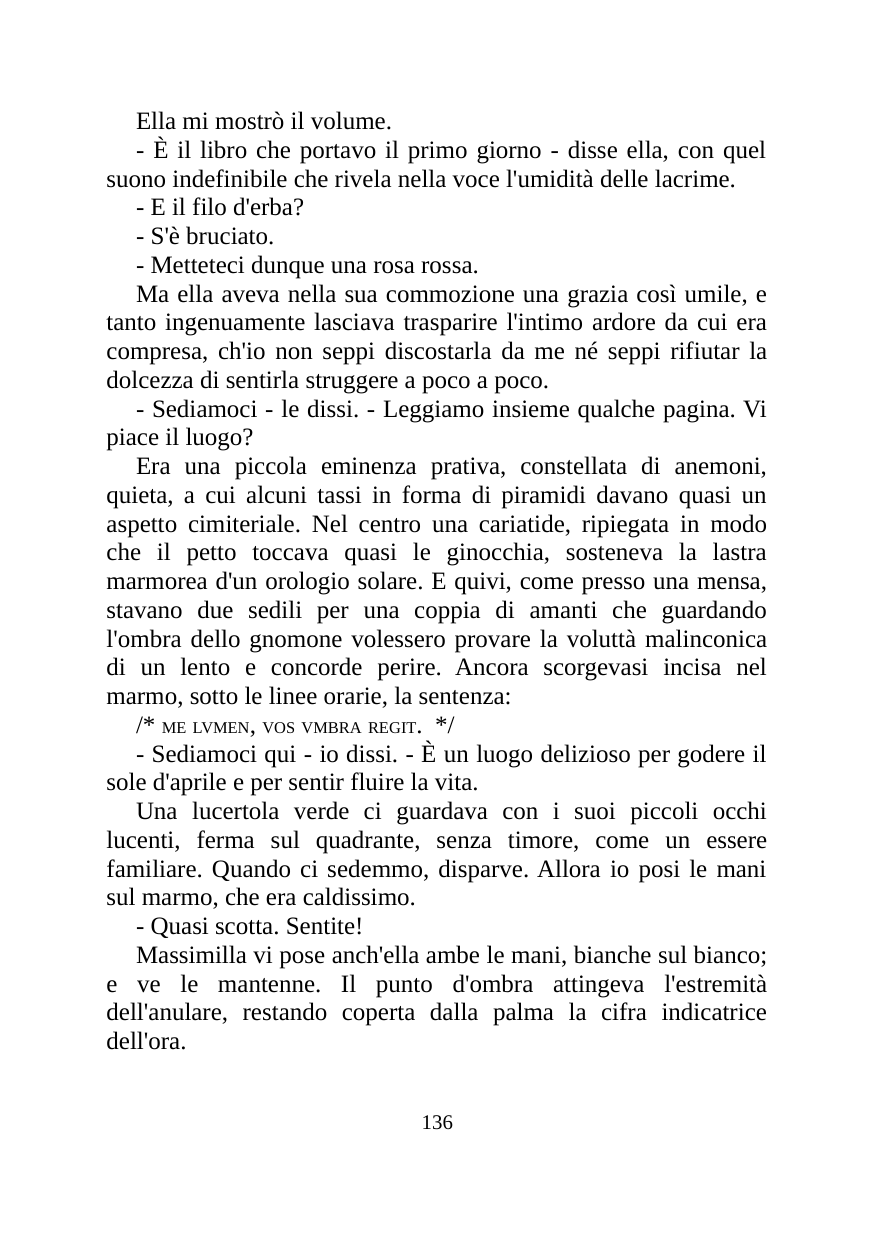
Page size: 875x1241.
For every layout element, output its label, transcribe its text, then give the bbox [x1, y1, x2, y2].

text Era una piccola eminenza prativa, constellata di anemoni, quieta, a cui alcuni tassi in forma di piramidi davano quasi un aspetto cimiteriale. Nel centro una cariatide, ripiegata in modo che il petto toccava quasi le ginocchia, sosteneva la lastra marmorea d'un orologio solare. E quivi, come presso una mensa, stavano due sedili per una coppia di amanti che guardando l'ombra dello gnomone volessero provare la voluttà malinconica di un lento e concorde perire. Ancora scorgevasi incisa nel marmo, sotto le linee orarie, la sentenza: [106, 451, 768, 710]
text Una lucertola verde ci guardava con i suoi piccoli occhi lucenti, ferma sul quadrante, senza timore, come un essere familiare. Quando ci sedemmo, disparve. Allora io posi le mani sul marmo, che era caldissimo. [106, 796, 768, 911]
text - Metteteci dunque una rosa rossa. [106, 250, 768, 279]
text - Sediamoci qui - io dissi. - È un luogo delizioso per godere il sole d'aprile e per sentir fluire la vita. [106, 739, 768, 796]
text - Sediamoci - le dissi. - Leggiamo insieme qualche pagina. Vi piace il luogo? [106, 394, 768, 451]
text - È il libro che portavo il primo giorno - disse ella, con quel suono indefinibile che rivela nella voce l'umidità delle lacrime. [106, 135, 768, 192]
text /* me lvmen, vos vmbra regit. */ [106, 710, 768, 739]
text - Quasi scotta. Sentite! [106, 911, 768, 940]
text - E il filo d'erba? [106, 192, 768, 221]
text Massimilla vi pose anch'ella ambe le mani, bianche sul bianco; e ve le mantenne. Il punto d'ombra attingeva l'estremità dell'anulare, restando coperta dalla palma la cifra indicatrice dell'ora. [106, 940, 768, 1055]
text Ella mi mostrò il volume. [106, 106, 768, 135]
text Ma ella aveva nella sua commozione una grazia così umile, e tanto ingenuamente lasciava trasparire l'intimo ardore da cui era compresa, ch'io non seppi discostarla da me né seppi rifiutar la dolcezza di sentirla struggere a poco a poco. [106, 279, 768, 394]
text - S'è bruciato. [106, 221, 768, 250]
